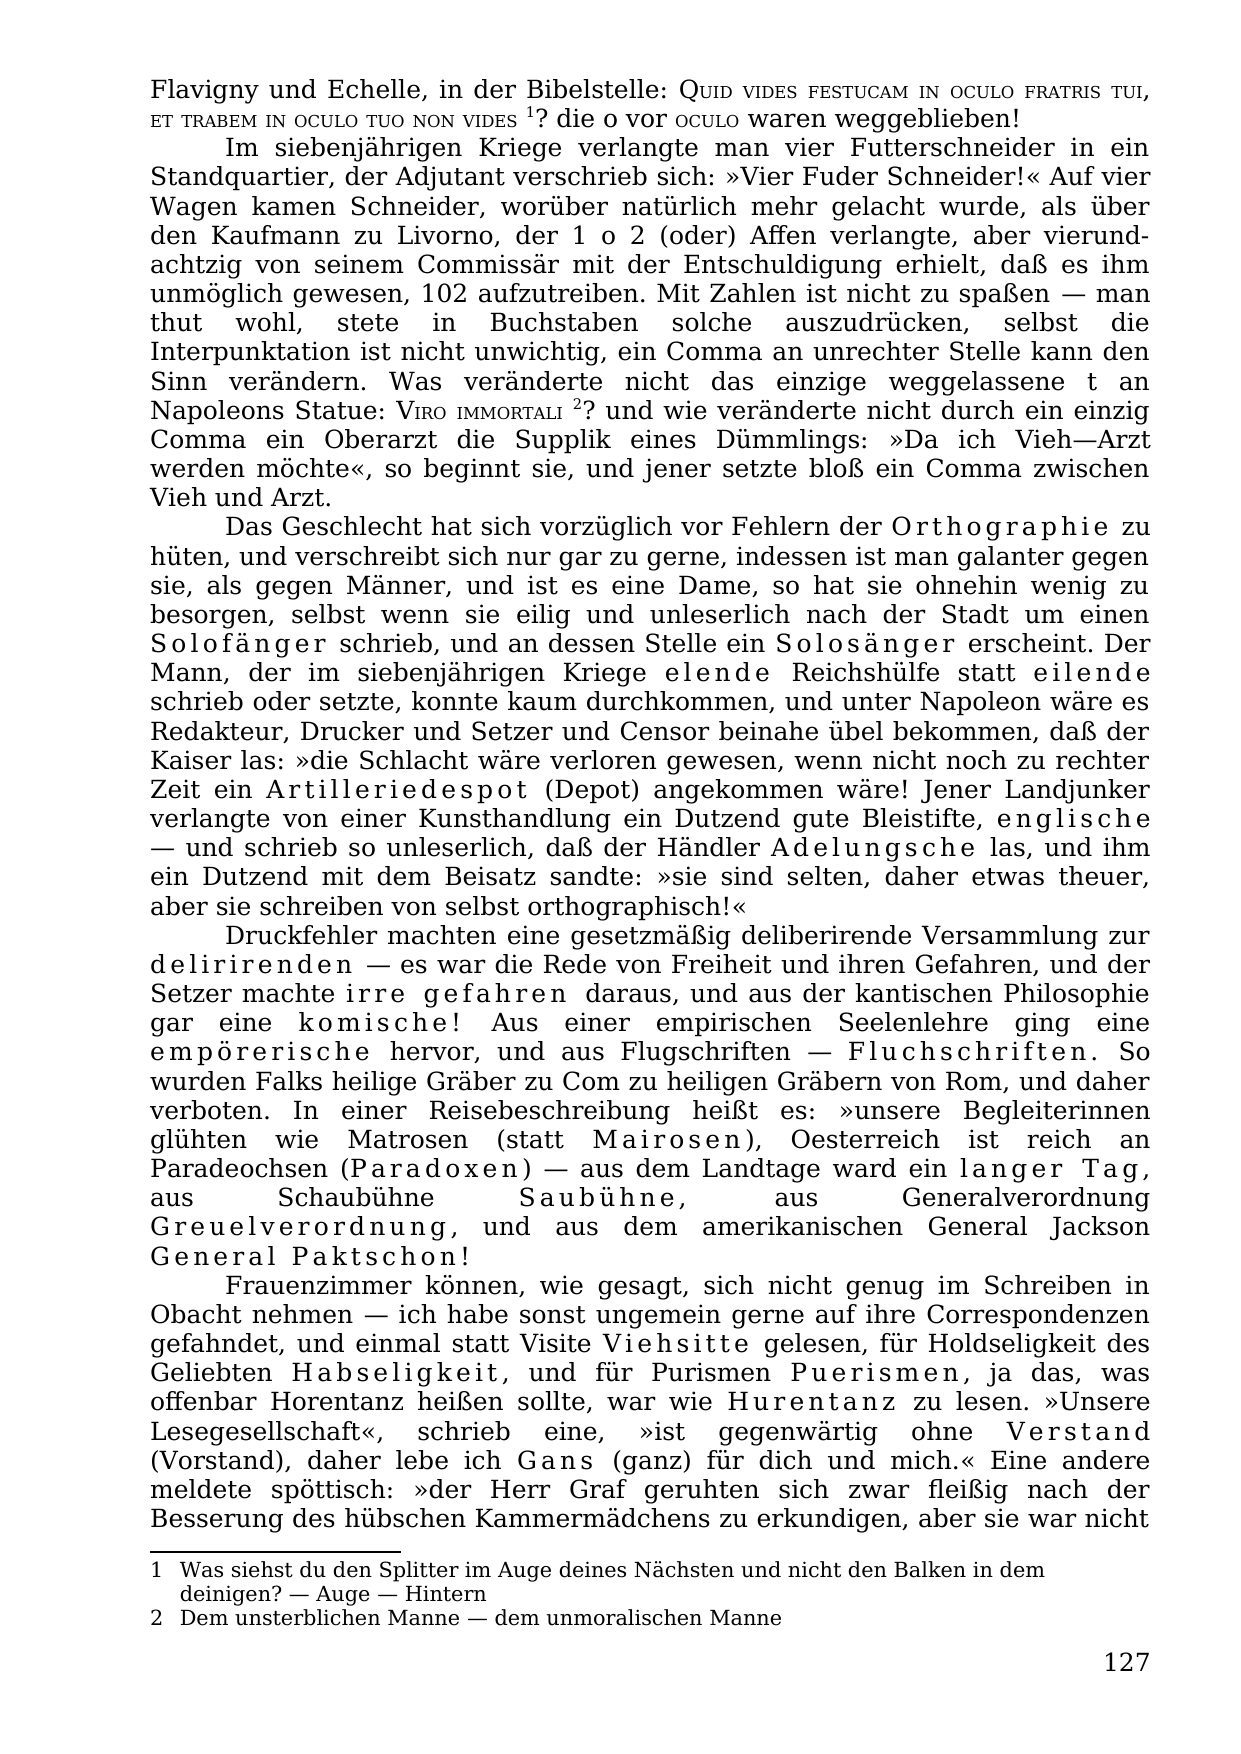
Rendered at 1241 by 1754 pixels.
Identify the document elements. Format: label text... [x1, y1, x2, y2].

text Druckfehler machten eine gesetzmäßig deliberirende Versammlung zur delirirenden — es war die Rede von Freiheit und ihren Gefahren, und der Setzer machte irre gefahren daraus, und aus der kantischen Philosophie gar eine komische! Aus einer empirischen Seelenlehre ging eine empörerische hervor, und aus Flugschriften — Fluchschriften. So wurden Falks heilige Gräber zu Com zu heiligen Gräbern von Rom, und daher verboten. In einer Reisebeschreibung heißt es: »unsere Begleiterinnen glühten wie Matrosen (statt Mairosen), Oesterreich ist reich an Paradeochsen (Paradoxen) — aus dem Landtage ward ein langer Tag, aus Schaubühne Saubühne, aus Generalverordnung Greuelverordnung, und aus dem amerikanischen General Jackson General Paktschon! [150, 921, 1151, 1271]
text Was siehst du den Splitter im Auge deines Nächsten und nicht den Balken in dem deinigen? — Auge — Hintern [150, 1558, 1151, 1606]
text Im siebenjährigen Kriege verlangte man vier Futterschneider in ein Standquartier, der Adjutant verschrieb sich: »Vier Fuder Schneider!« Auf vier Wagen kamen Schneider, worüber natürlich mehr gelacht wurde, als über den Kaufmann zu Livorno, der 1 o 2 (oder) Affen verlangte, aber vierund- achtzig von seinem Commissär mit der Entschuldigung erhielt, daß es ihm unmöglich gewesen, 102 aufzutreiben. Mit Zahlen ist nicht zu spaßen — man thut wohl, stete in Buchstaben solche auszudrücken, selbst die Interpunktation ist nicht unwichtig, ein Comma an unrechter Stelle kann den Sinn verändern. Was veränderte nicht das einzige weggelassene t an Napoleons Statue: Viro immortali ? und wie veränderte nicht durch ein einzig Comma ein Oberarzt die Supplik eines Dümmlings: »Da ich Vieh—Arzt werden möchte«, so beginnt sie, und jener setzte bloß ein Comma zwischen Vieh und Arzt. [150, 133, 1151, 512]
text Dem unsterblichen Manne — dem unmoralischen Manne [150, 1606, 1151, 1631]
text Das Geschlecht hat sich vorzüglich vor Fehlern der Orthographie zu hüten, und verschreibt sich nur gar zu gerne, indessen ist man galanter gegen sie, als gegen Männer, und ist es eine Dame, so hat sie ohnehin wenig zu besorgen, selbst wenn sie eilig und unleserlich nach der Stadt um einen Solofänger schrieb, und an dessen Stelle ein Solosänger erscheint. Der Mann, der im siebenjährigen Kriege elende Reichshülfe statt eilende schrieb oder setzte, konnte kaum durchkommen, und unter Napoleon wäre es Redakteur, Drucker und Setzer und Censor beinahe übel bekommen, daß der Kaiser las: »die Schlacht wäre verloren gewesen, wenn nicht noch zu rechter Zeit ein Artilleriedespot (Depot) angekommen wäre! Jener Landjunker verlangte von einer Kunsthandlung ein Dutzend gute Bleistifte, englische — und schrieb so unleserlich, daß der Händler Adelungsche las, und ihm ein Dutzend mit dem Beisatz sandte: »sie sind selten, daher etwas theuer, aber sie schreiben von selbst orthographisch!« [150, 512, 1151, 921]
text Flavigny und Echelle, in der Bibelstelle: Quid vides festucam in oculo fratris tui, et trabem in oculo tuo non vides ? die o vor oculo waren weggeblieben! [150, 75, 1151, 133]
text Frauenzimmer können, wie gesagt, sich nicht genug im Schreiben in Obacht nehmen — ich habe sonst ungemein gerne auf ihre Correspondenzen gefahndet, und einmal statt Visite Viehsitte gelesen, für Holdseligkeit des Geliebten Habseligkeit, und für Purismen Puerismen, ja das, was offenbar Horentanz heißen sollte, war wie Hurentanz zu lesen. »Unsere Lesegesellschaft«, schrieb eine, »ist gegenwärtig ohne Verstand (Vorstand), daher lebe ich Gans (ganz) für dich und mich.« Eine andere meldete spöttisch: »der Herr Graf geruhten sich zwar fleißig nach der Besserung des hübschen Kammermädchens zu erkundigen, aber sie war nicht [150, 1271, 1151, 1533]
